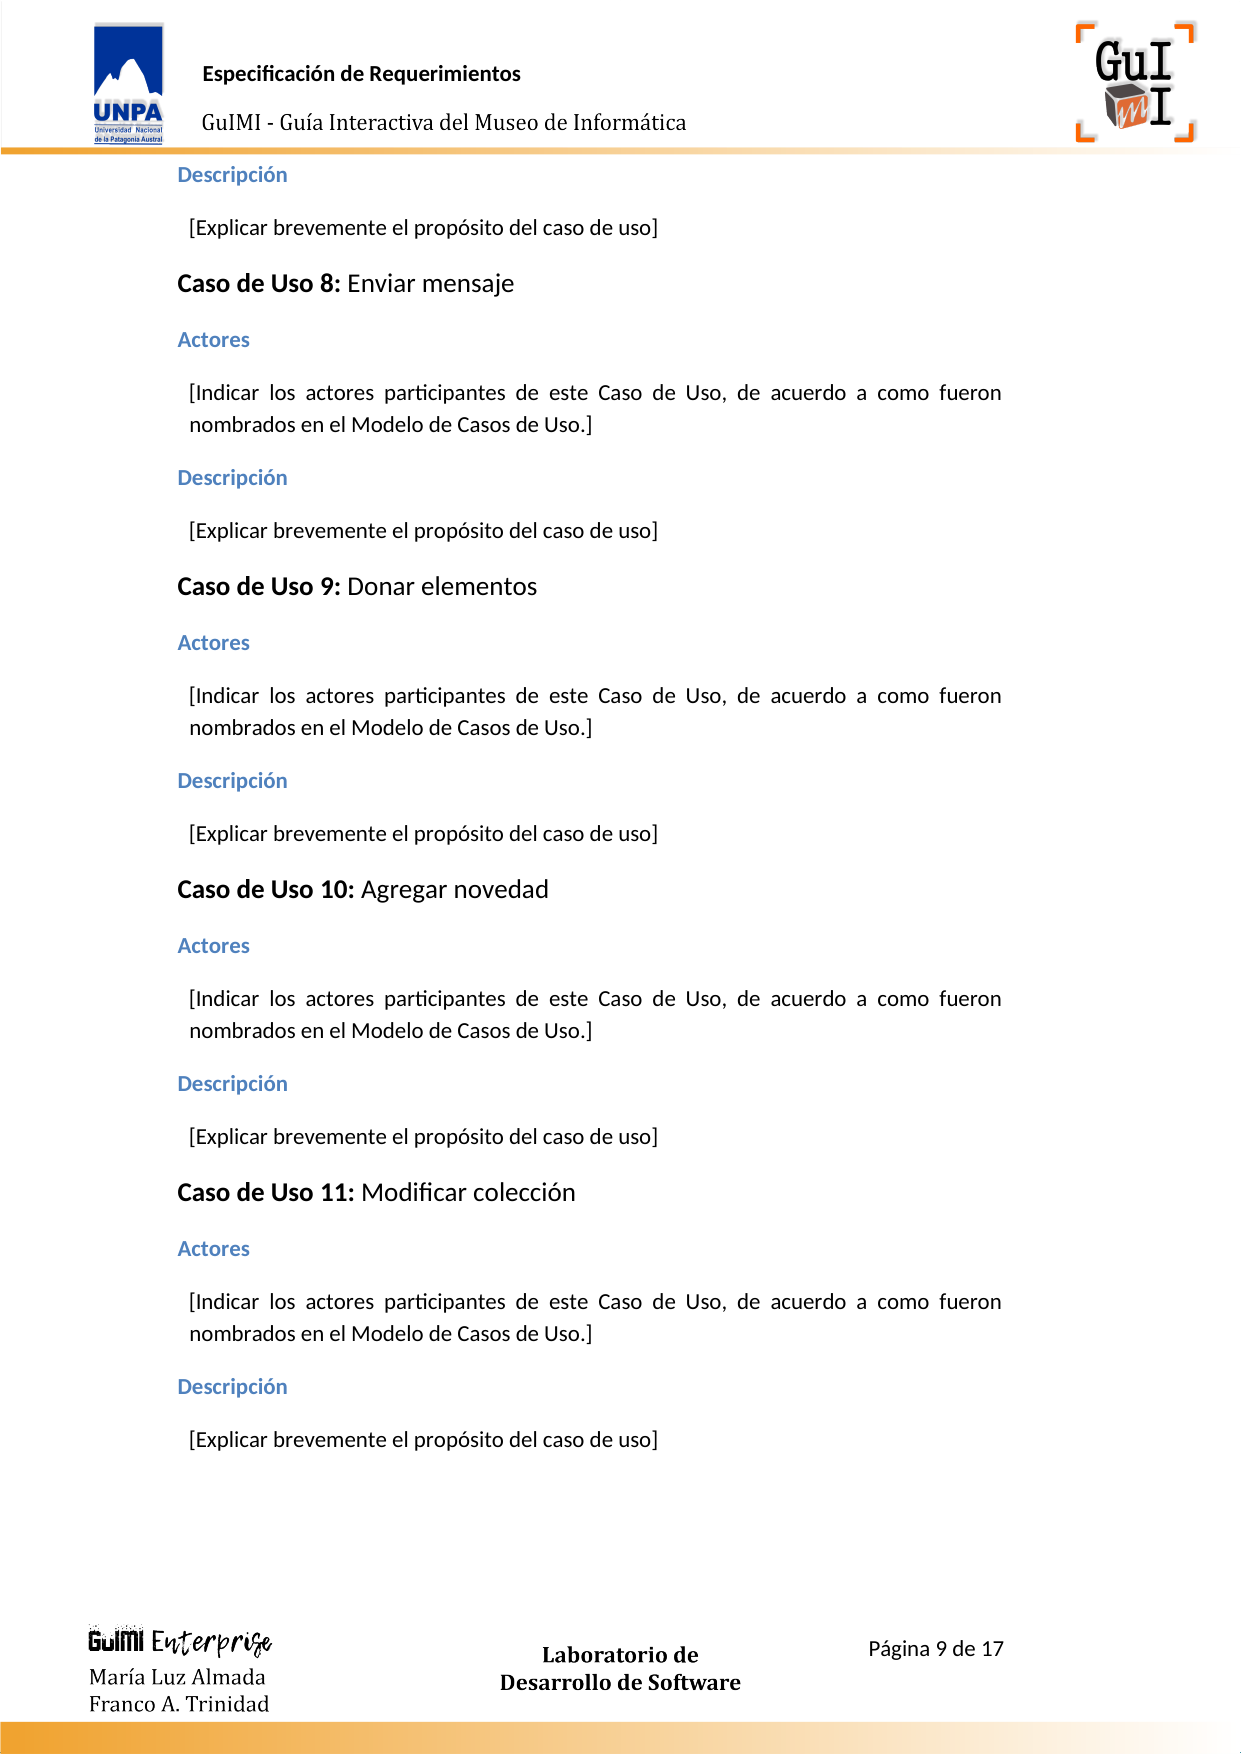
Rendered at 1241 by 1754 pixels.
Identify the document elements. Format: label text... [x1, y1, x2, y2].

text [Explicar brevemente el propósito del caso de uso] [188, 819, 1004, 847]
text Actores [177, 1234, 1004, 1262]
text Descripción [177, 766, 1004, 794]
text Actores [177, 325, 1004, 353]
text Descripción [177, 160, 1004, 188]
text [Explicar brevemente el propósito del caso de uso] [188, 516, 1004, 544]
text [Indicar los actores participantes de este Caso de Uso, de acuerdo a como fueron nombrados en el Modelo de Casos de Uso.] [188, 378, 1004, 438]
text [Explicar brevemente el propósito del caso de uso] [188, 1425, 1004, 1453]
text Caso de Uso 11: Modificar colección [177, 1175, 1004, 1208]
text Caso de Uso 10: Agregar novedad [177, 872, 1004, 905]
text Actores [177, 628, 1004, 656]
text Caso de Uso 8: Enviar mensaje [177, 266, 1004, 299]
picture [0, 0, 1241, 155]
text Descripción [177, 463, 1004, 491]
text Caso de Uso 9: Donar elementos [177, 569, 1004, 602]
text [Indicar los actores participantes de este Caso de Uso, de acuerdo a como fueron nombrados en el Modelo de Casos de Uso.] [188, 1287, 1004, 1347]
text Descripción [177, 1069, 1004, 1097]
text [Indicar los actores participantes de este Caso de Uso, de acuerdo a como fueron nombrados en el Modelo de Casos de Uso.] [188, 681, 1004, 741]
text Descripción [177, 1372, 1004, 1400]
picture [0, 1613, 1241, 1754]
text [Explicar brevemente el propósito del caso de uso] [188, 213, 1004, 241]
text [Indicar los actores participantes de este Caso de Uso, de acuerdo a como fueron nombrados en el Modelo de Casos de Uso.] [188, 984, 1004, 1044]
text Actores [177, 931, 1004, 959]
text [Explicar brevemente el propósito del caso de uso] [188, 1122, 1004, 1150]
